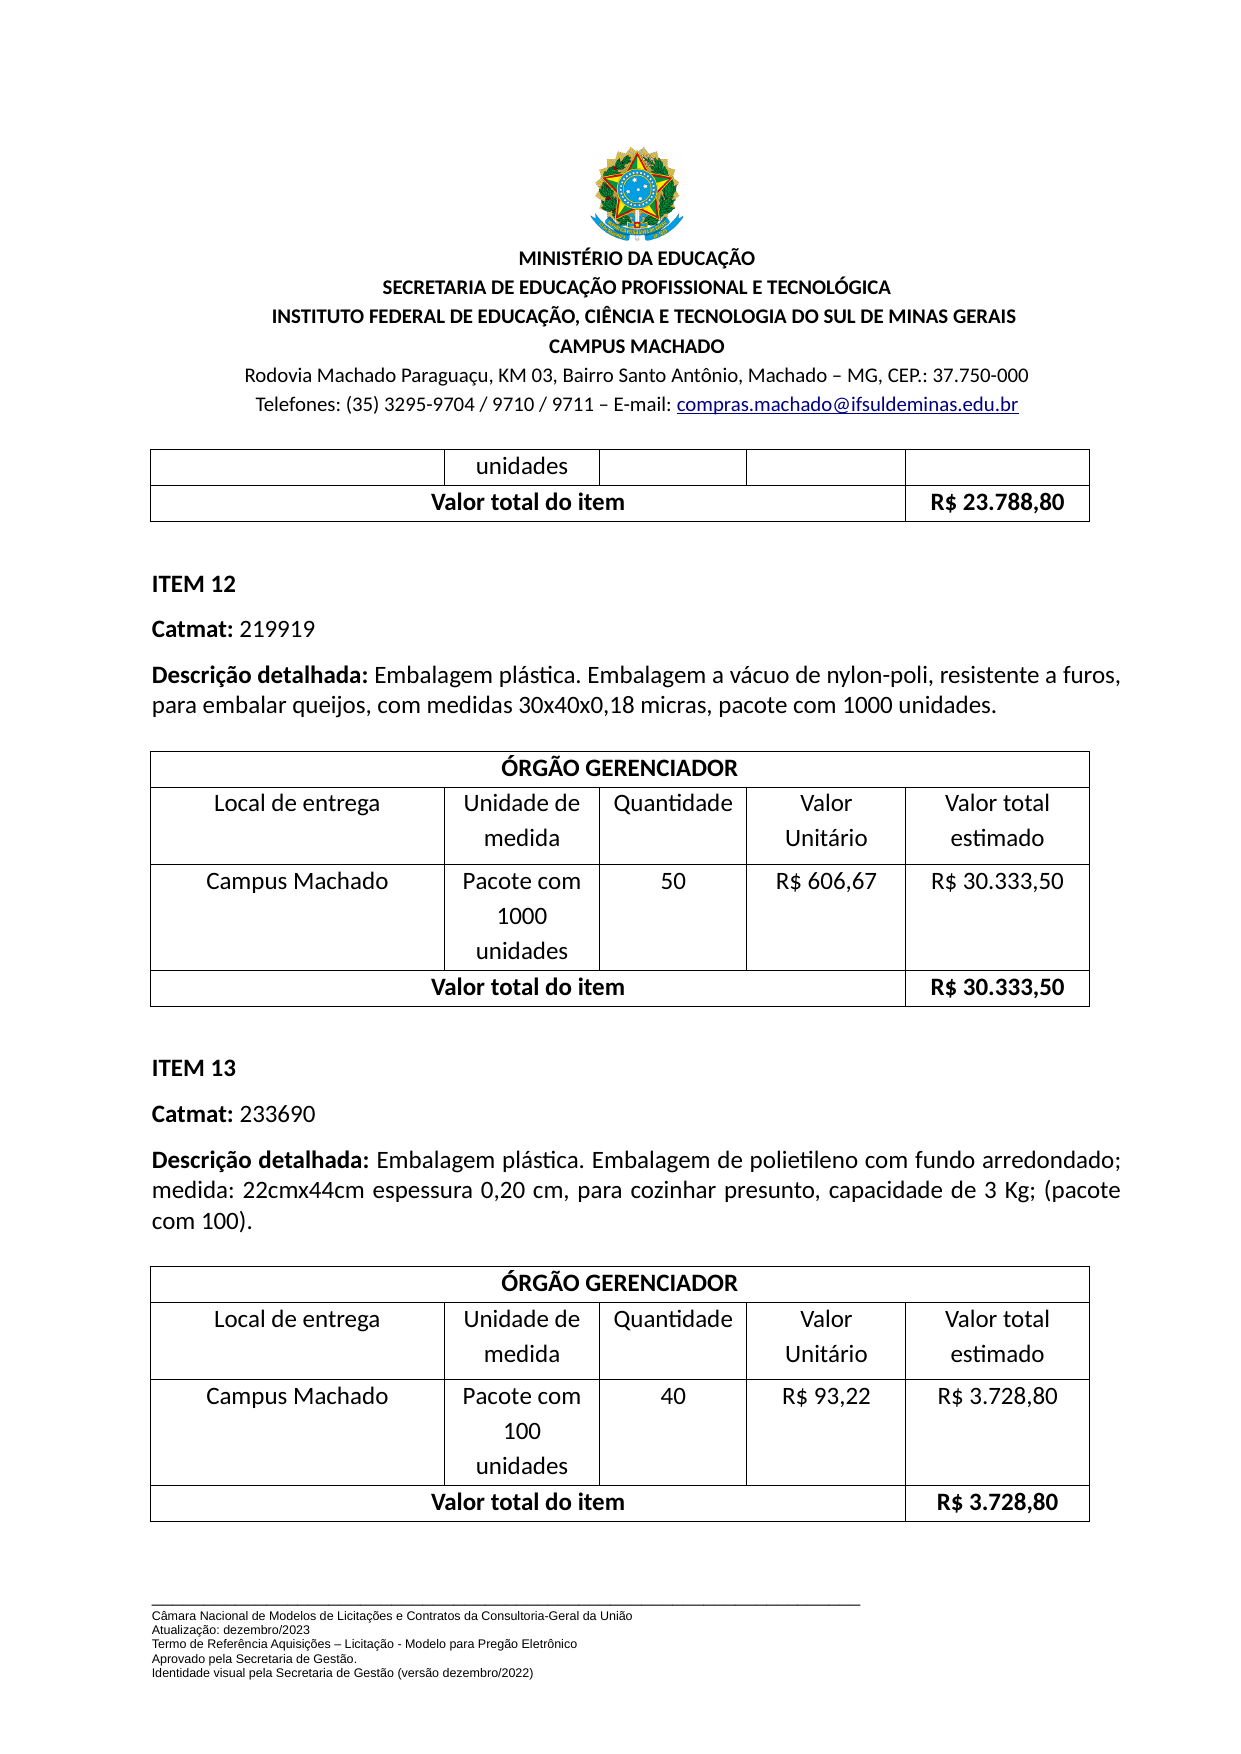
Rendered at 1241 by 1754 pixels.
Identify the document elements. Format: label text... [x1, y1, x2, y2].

picture [656, 223, 665, 228]
table_cell Local de entrega [151, 1303, 444, 1379]
table_cell Quantidade [600, 1303, 746, 1379]
table_cell [906, 450, 1089, 485]
table_cell R$ 30.333,50 [906, 971, 1089, 1006]
table_cell R$ 23.788,80 [906, 486, 1089, 521]
text Catmat: 219919 [152, 613, 1122, 644]
table_cell Campus Machado [151, 1380, 444, 1485]
table_cell Pacote com 100 unidades [445, 1380, 599, 1485]
table_cell R$ 93,22 [747, 1380, 905, 1485]
text ITEM 13 [152, 1052, 1122, 1083]
table_cell R$ 3.728,80 [906, 1380, 1089, 1485]
table_cell Valor total estimado [906, 788, 1089, 864]
table_cell Valor Unitário [747, 788, 905, 864]
table_cell Unidade de medida [445, 1303, 599, 1379]
table_cell unidades [445, 450, 599, 485]
table_cell Campus Machado [151, 865, 444, 970]
table_cell Valor total do item [151, 971, 905, 1006]
picture [630, 236, 645, 241]
table_header ÓRGÃO GERENCIADOR [151, 1267, 1089, 1302]
table_cell R$ 606,67 [747, 865, 905, 970]
text Descrição detalhada: Embalagem plástica. Embalagem a vácuo de nylon-poli, resistente a furos, para embalar queijos, com medidas 30x40x0,18 micras, pacote com 1000 unidades. [152, 659, 1122, 720]
picture [590, 147, 684, 241]
table_cell 50 [600, 865, 746, 970]
table_cell 40 [600, 1380, 746, 1485]
table_cell Pacote com 1000 unidades [445, 865, 599, 970]
table_cell Valor total do item [151, 1486, 905, 1521]
table_cell [151, 450, 444, 485]
table_cell R$ 30.333,50 [906, 865, 1089, 970]
table_cell [600, 450, 746, 485]
text ITEM 12 [152, 568, 1122, 598]
text Catmat: 233690 [152, 1098, 1122, 1129]
table_cell [747, 450, 905, 485]
table_cell Valor total do item [151, 486, 905, 521]
table_cell Valor total estimado [906, 1303, 1089, 1379]
table_cell Unidade de medida [445, 788, 599, 864]
table_cell Valor Unitário [747, 1303, 905, 1379]
table_cell Local de entrega [151, 788, 444, 864]
table_cell R$ 3.728,80 [906, 1486, 1089, 1521]
picture [652, 219, 684, 241]
text Descrição detalhada: Embalagem plástica. Embalagem de polietileno com fundo arredondado; medida: 22cmx44cm espessura 0,20 cm, para cozinhar presunto, capacidade de 3 Kg; (pacote com 100). [152, 1144, 1122, 1236]
table_header ÓRGÃO GERENCIADOR [151, 752, 1089, 787]
table_cell Quantidade [600, 788, 746, 864]
